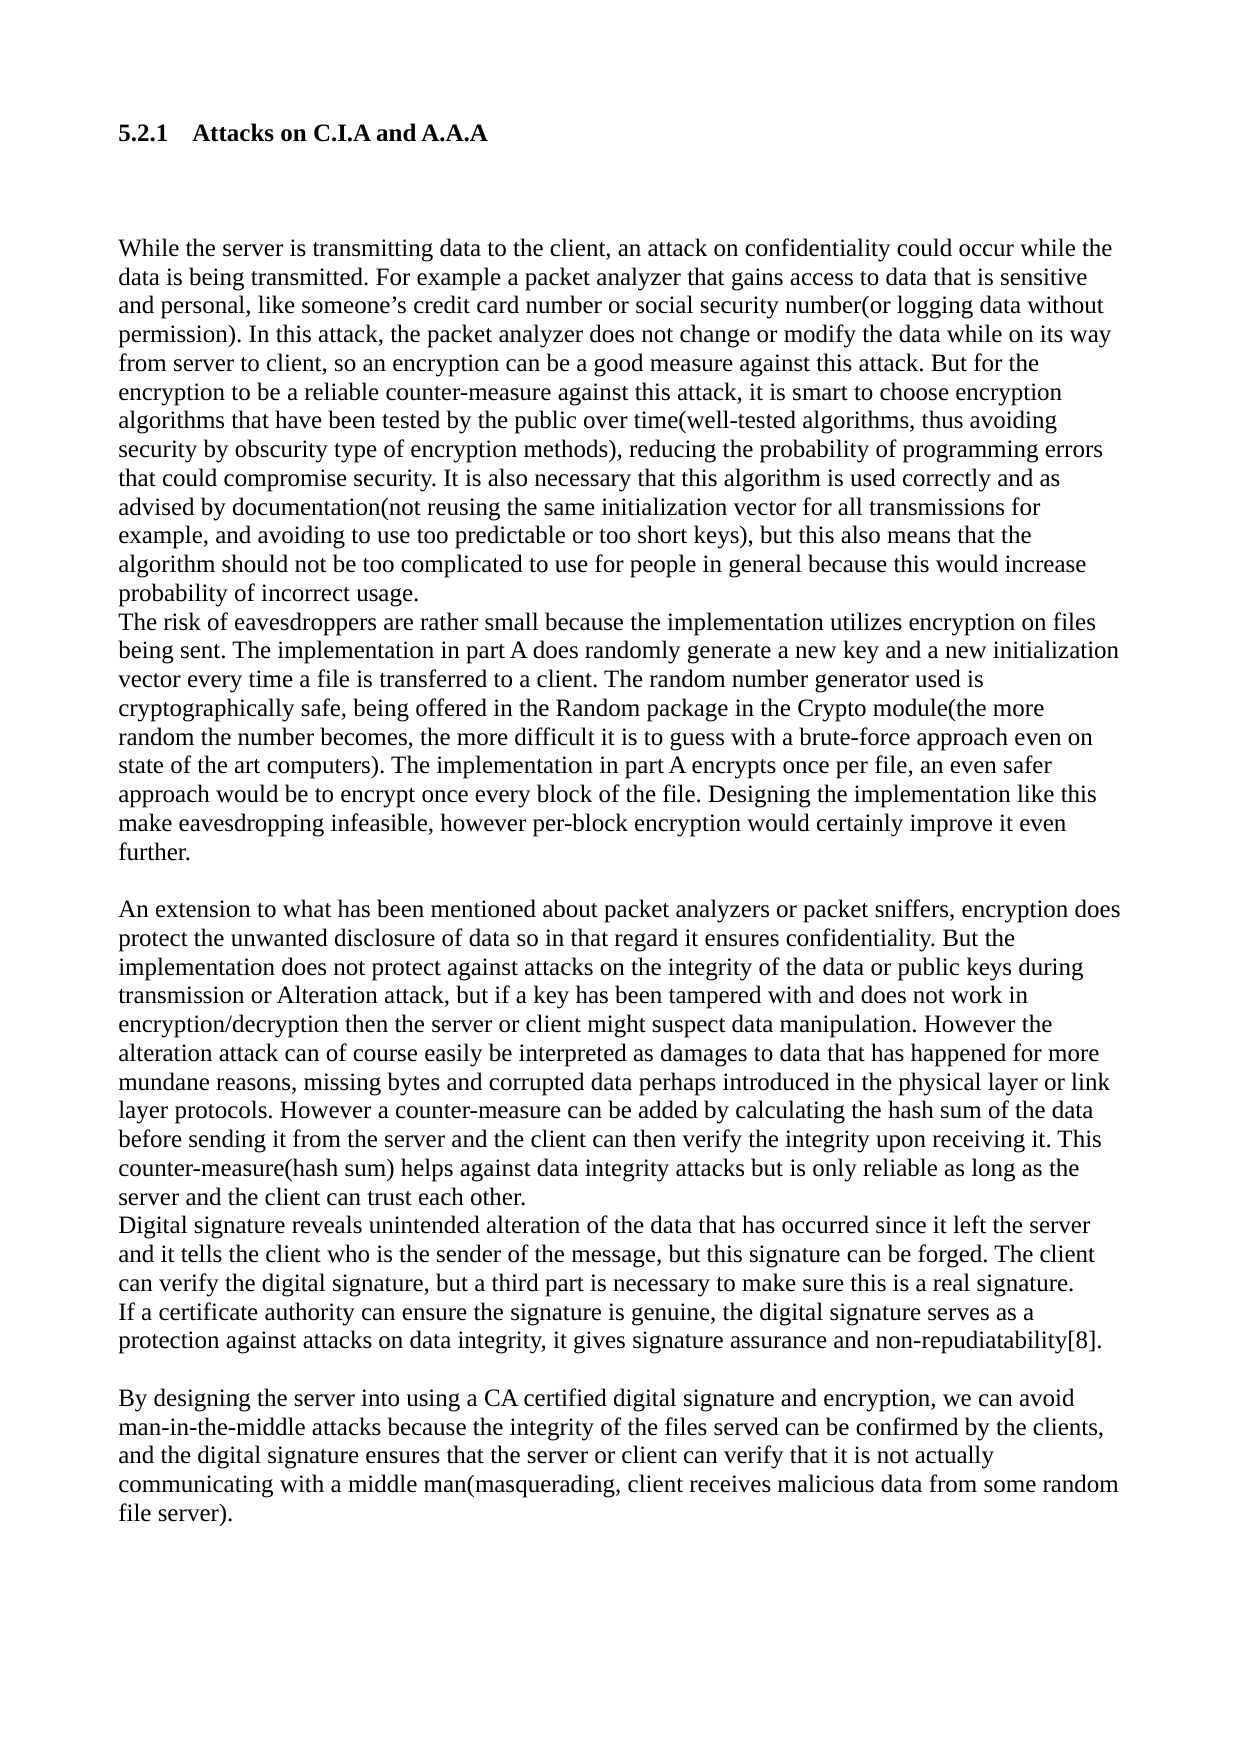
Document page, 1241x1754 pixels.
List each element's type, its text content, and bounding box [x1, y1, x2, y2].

text 5.2.1 Attacks on C.I.A and A.A.A [118, 118, 1122, 147]
text Digital signature reveals unintended alteration of the data that has occurred since it left the server and it tells the client who is the sender of the message, but this signature can be forged. The client can verify the digital signature, but a third part is necessary to make sure this is a real signature. [118, 1211, 1122, 1297]
text If a certificate authority can ensure the signature is genuine, the digital signature serves as a protection against attacks on data integrity, it gives signature assurance and non-repudiatability[8]. [118, 1297, 1122, 1354]
text An extension to what has been mentioned about packet analyzers or packet sniffers, encryption does protect the unwanted disclosure of data so in that regard it ensures confidentiality. But the implementation does not protect against attacks on the integrity of the data or public keys during transmission or Alteration attack, but if a key has been tampered with and does not work in encryption/decryption then the server or client might suspect data manipulation. However the alteration attack can of course easily be interpreted as damages to data that has happened for more mundane reasons, missing bytes and corrupted data perhaps introduced in the physical layer or link layer protocols. However a counter-measure can be added by calculating the hash sum of the data before sending it from the server and the client can then verify the integrity upon receiving it. This counter-measure(hash sum) helps against data integrity attacks but is only reliable as long as the server and the client can trust each other. [118, 894, 1122, 1211]
text The risk of eavesdroppers are rather small because the implementation utilizes encryption on files being sent. The implementation in part A does randomly generate a new key and a new initialization vector every time a file is transferred to a client. The random number generator used is cryptographically safe, being offered in the Random package in the Crypto module(the more random the number becomes, the more difficult it is to guess with a brute-force approach even on state of the art computers). The implementation in part A encrypts once per file, an even safer approach would be to encrypt once every block of the file. Designing the implementation like this make eavesdropping infeasible, however per-block encryption would certainly improve it even further. [118, 607, 1122, 866]
text While the server is transmitting data to the client, an attack on confidentiality could occur while the data is being transmitted. For example a packet analyzer that gains access to data that is sensitive and personal, like someone’s credit card number or social security number(or logging data without permission). In this attack, the packet analyzer does not change or modify the data while on its way from server to client, so an encryption can be a good measure against this attack. But for the encryption to be a reliable counter-measure against this attack, it is smart to choose encryption algorithms that have been tested by the public over time(well-tested algorithms, thus avoiding security by obscurity type of encryption methods), reducing the probability of programming errors that could compromise security. It is also necessary that this algorithm is used correctly and as advised by documentation(not reusing the same initialization vector for all transmissions for example, and avoiding to use too predictable or too short keys), but this also means that the algorithm should not be too complicated to use for people in general because this would increase probability of incorrect usage. [118, 233, 1122, 607]
text By designing the server into using a CA certified digital signature and encryption, we can avoid man-in-the-middle attacks because the integrity of the files served can be confirmed by the clients, and the digital signature ensures that the server or client can verify that it is not actually communicating with a middle man(masquerading, client receives malicious data from some random file server). [118, 1383, 1122, 1527]
